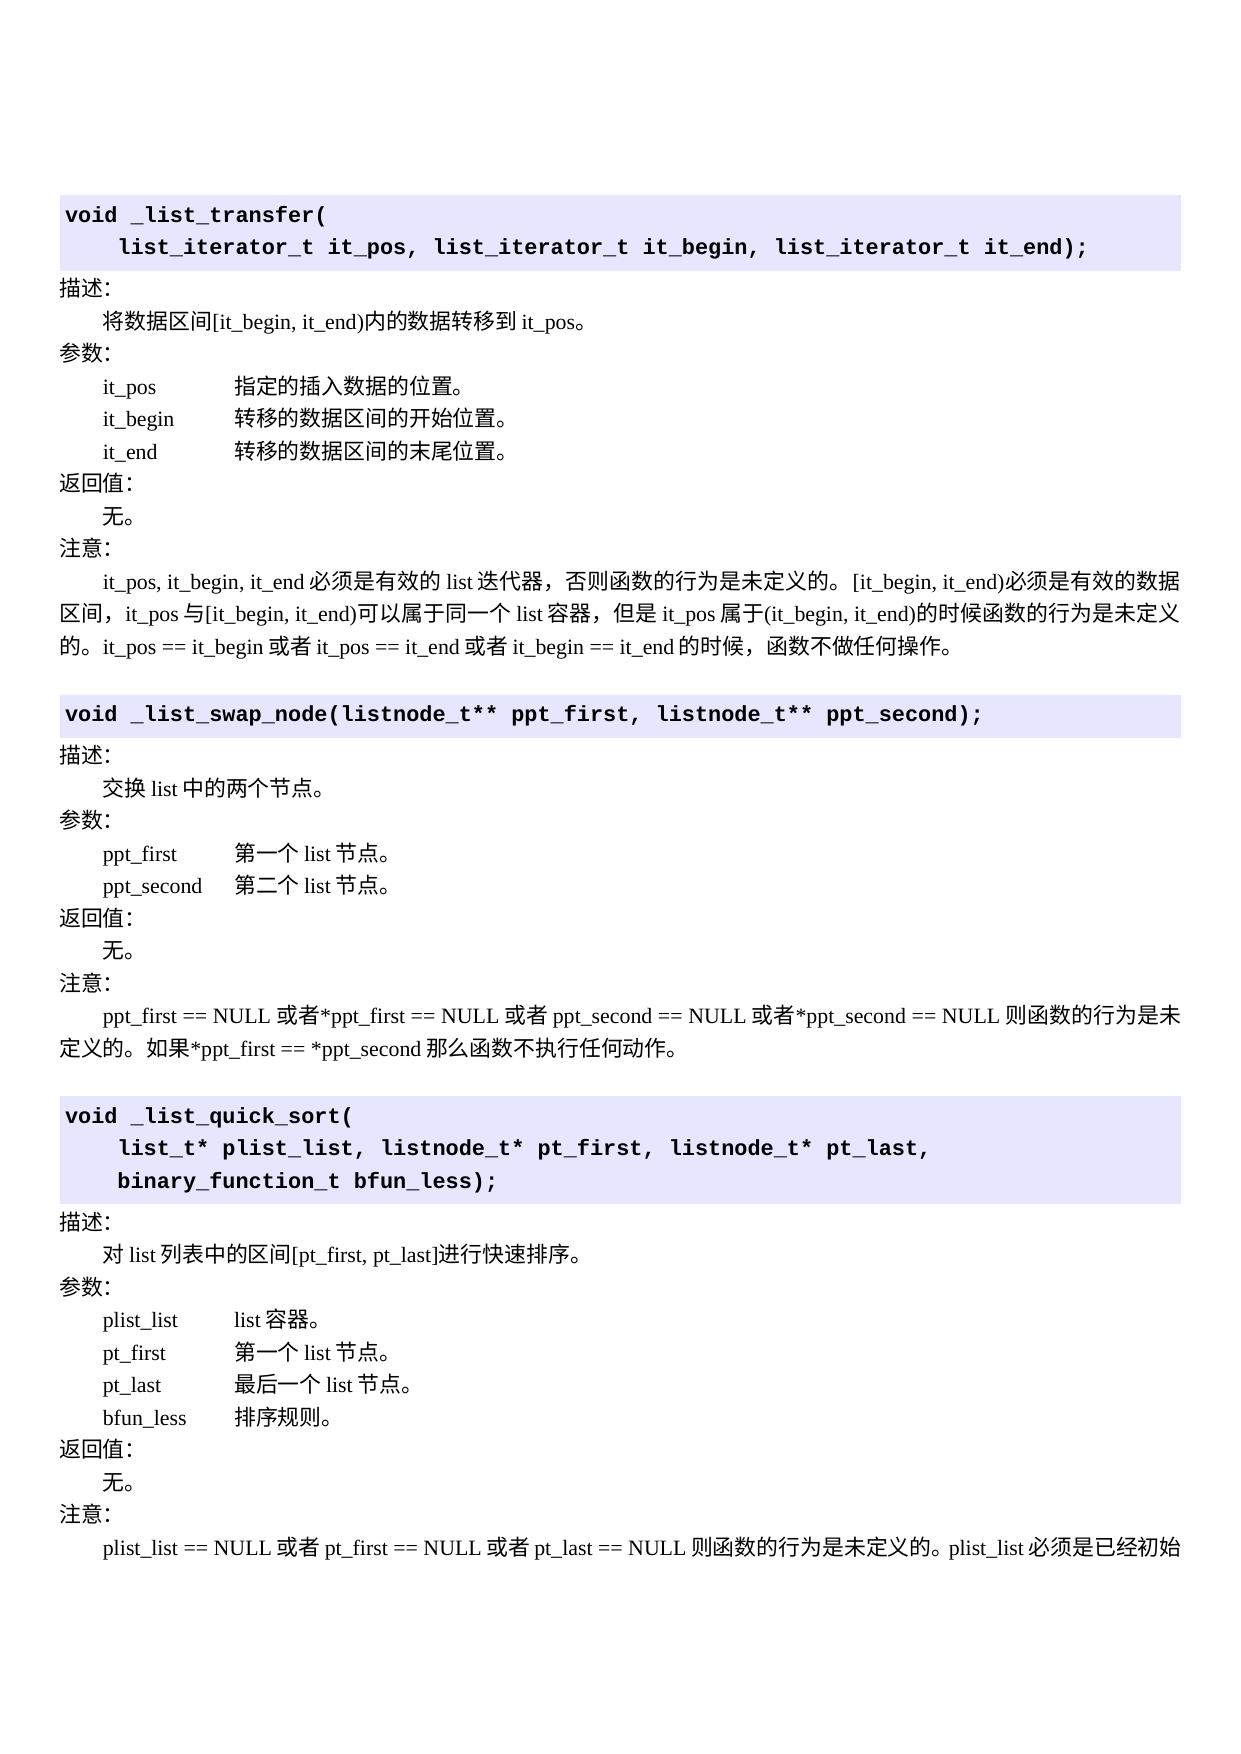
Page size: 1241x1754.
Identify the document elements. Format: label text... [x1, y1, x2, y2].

table_header void _list_quick_sort( list_t* plist_list, listnode_t* pt_first, listnode_t* pt_last, binary_function_t bfun_less); [60, 1096, 1181, 1204]
text ppt_second 第二个list节点。 [59, 868, 1181, 900]
text 注意： [59, 1497, 1181, 1529]
text 参数： [59, 803, 1181, 835]
text 交换list中的两个节点。 [59, 770, 1181, 803]
text 将数据区间[it_begin, it_end)内的数据转移到it_pos。 [59, 303, 1181, 336]
text it_pos, it_begin, it_end必须是有效的list迭代器，否则函数的行为是未定义的。[it_begin, it_end)必须是有效的数据区间，it_pos与[it_begin, it_end)可以属于同一个list容器，但是it_pos属于(it_begin, it_end)的时候函数的行为是未定义的。it_pos == it_begin或者it_pos == it_end或者it_begin == it_end的时候，函数不做任何操作。 [59, 563, 1181, 661]
text 描述： [59, 272, 1181, 303]
text plist_list list容器。 [59, 1302, 1181, 1334]
text 返回值： [59, 900, 1181, 933]
text 返回值： [59, 466, 1181, 498]
text bfun_less 排序规则。 [59, 1399, 1181, 1432]
text 参数： [59, 1269, 1181, 1302]
text pt_first 第一个list节点。 [59, 1334, 1181, 1367]
text 描述： [59, 1205, 1181, 1237]
text it_end 转移的数据区间的末尾位置。 [59, 433, 1181, 466]
text pt_last 最后一个list节点。 [59, 1367, 1181, 1399]
text 无。 [59, 1464, 1181, 1497]
text plist_list == NULL或者pt_first == NULL或者pt_last == NULL则函数的行为是未定义的。plist_list必须是已经初始 [59, 1529, 1181, 1562]
text 描述： [59, 739, 1181, 770]
text 参数： [59, 336, 1181, 368]
text 无。 [59, 498, 1181, 531]
text ppt_first 第一个list节点。 [59, 835, 1181, 868]
text 对list列表中的区间[pt_first, pt_last]进行快速排序。 [59, 1237, 1181, 1269]
table_header void _list_transfer( list_iterator_t it_pos, list_iterator_t it_begin, list_iterator_t it_end); [60, 195, 1181, 271]
table_header void _list_swap_node(listnode_t** ppt_first, listnode_t** ppt_second); [60, 695, 1181, 738]
text 返回值： [59, 1432, 1181, 1464]
text 注意： [59, 965, 1181, 998]
text it_begin 转移的数据区间的开始位置。 [59, 401, 1181, 433]
text it_pos 指定的插入数据的位置。 [59, 368, 1181, 401]
text 注意： [59, 531, 1181, 563]
text 无。 [59, 933, 1181, 965]
text ppt_first == NULL或者*ppt_first == NULL或者ppt_second == NULL或者*ppt_second == NULL则函数的行为是未定义的。如果*ppt_first == *ppt_second那么函数不执行任何动作。 [59, 998, 1181, 1063]
